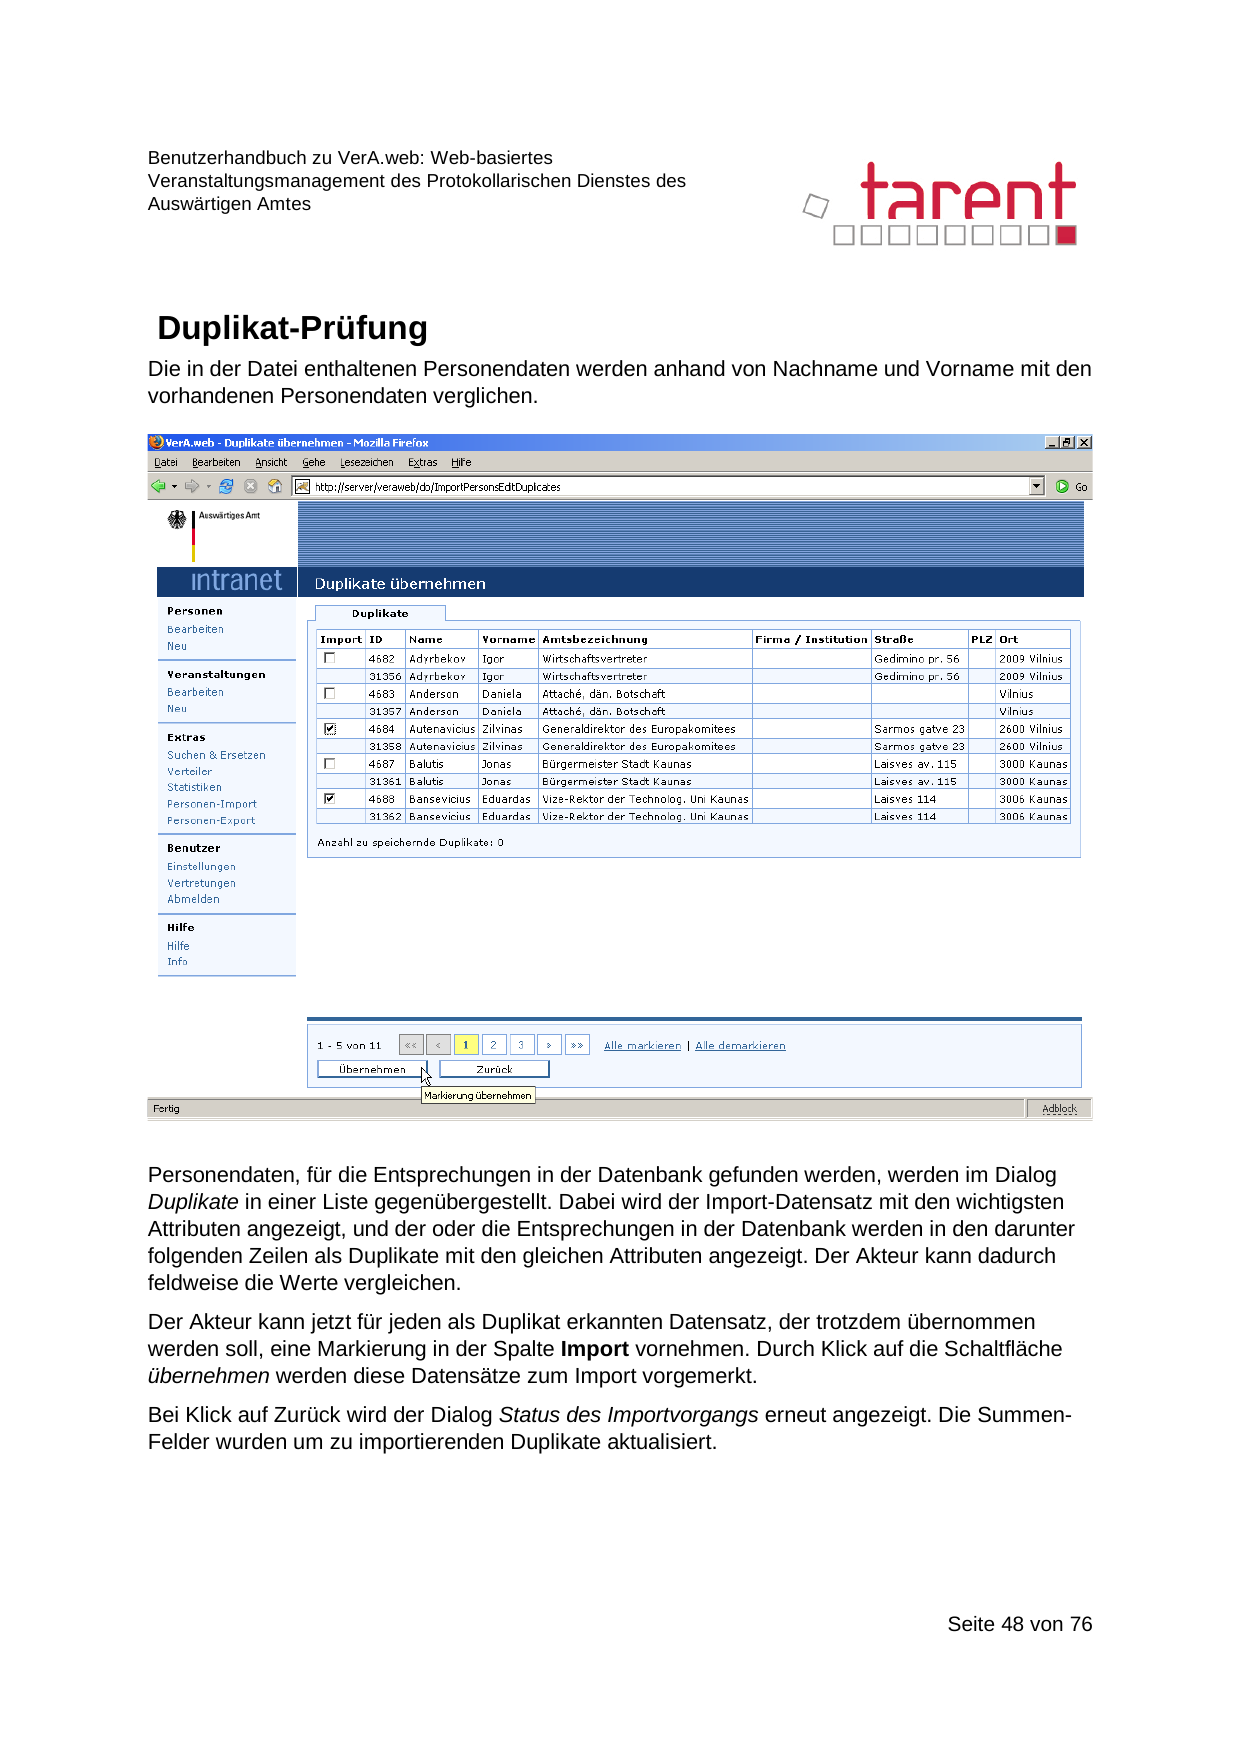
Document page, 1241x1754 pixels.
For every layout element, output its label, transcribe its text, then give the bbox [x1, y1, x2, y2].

text Die in der Datei enthaltenen Personendaten werden anhand von Nachname und Vorname mit den vorhandenen Personendaten verglichen. [148, 356, 1092, 434]
subtitle Duplikat-Prüfung [148, 309, 1092, 346]
text Der Akteur kann jetzt für jeden als Duplikat erkannten Datensatz, der trotzdem übernommen werden soll, eine Markierung in der Spalte Import vornehmen. Durch Klick auf die Schaltfläche übernehmen werden diese Datensätze zum Import vorgemerkt. [148, 1309, 1092, 1388]
text Personendaten, für die Entsprechungen in der Datenbank gefunden werden, werden im Dialog Duplikate in einer Liste gegenübergestellt. Dabei wird der Import-Datensatz mit den wichtigsten Attributen angezeigt, und der oder die Entsprechungen in der Datenbank werden in den darunter folgenden Zeilen als Duplikate mit den gleichen Attributen angezeigt. Der Akteur kann dadurch feldweise die Werte vergleichen. [148, 1163, 1092, 1295]
picture [147, 434, 1093, 1121]
text Bei Klick auf Zurück wird der Dialog Status des Importvorgangs erneut angezeigt. Die Summen-Felder wurden um zu importierenden Duplikate aktualisiert. [148, 1403, 1092, 1454]
picture [790, 151, 1091, 255]
